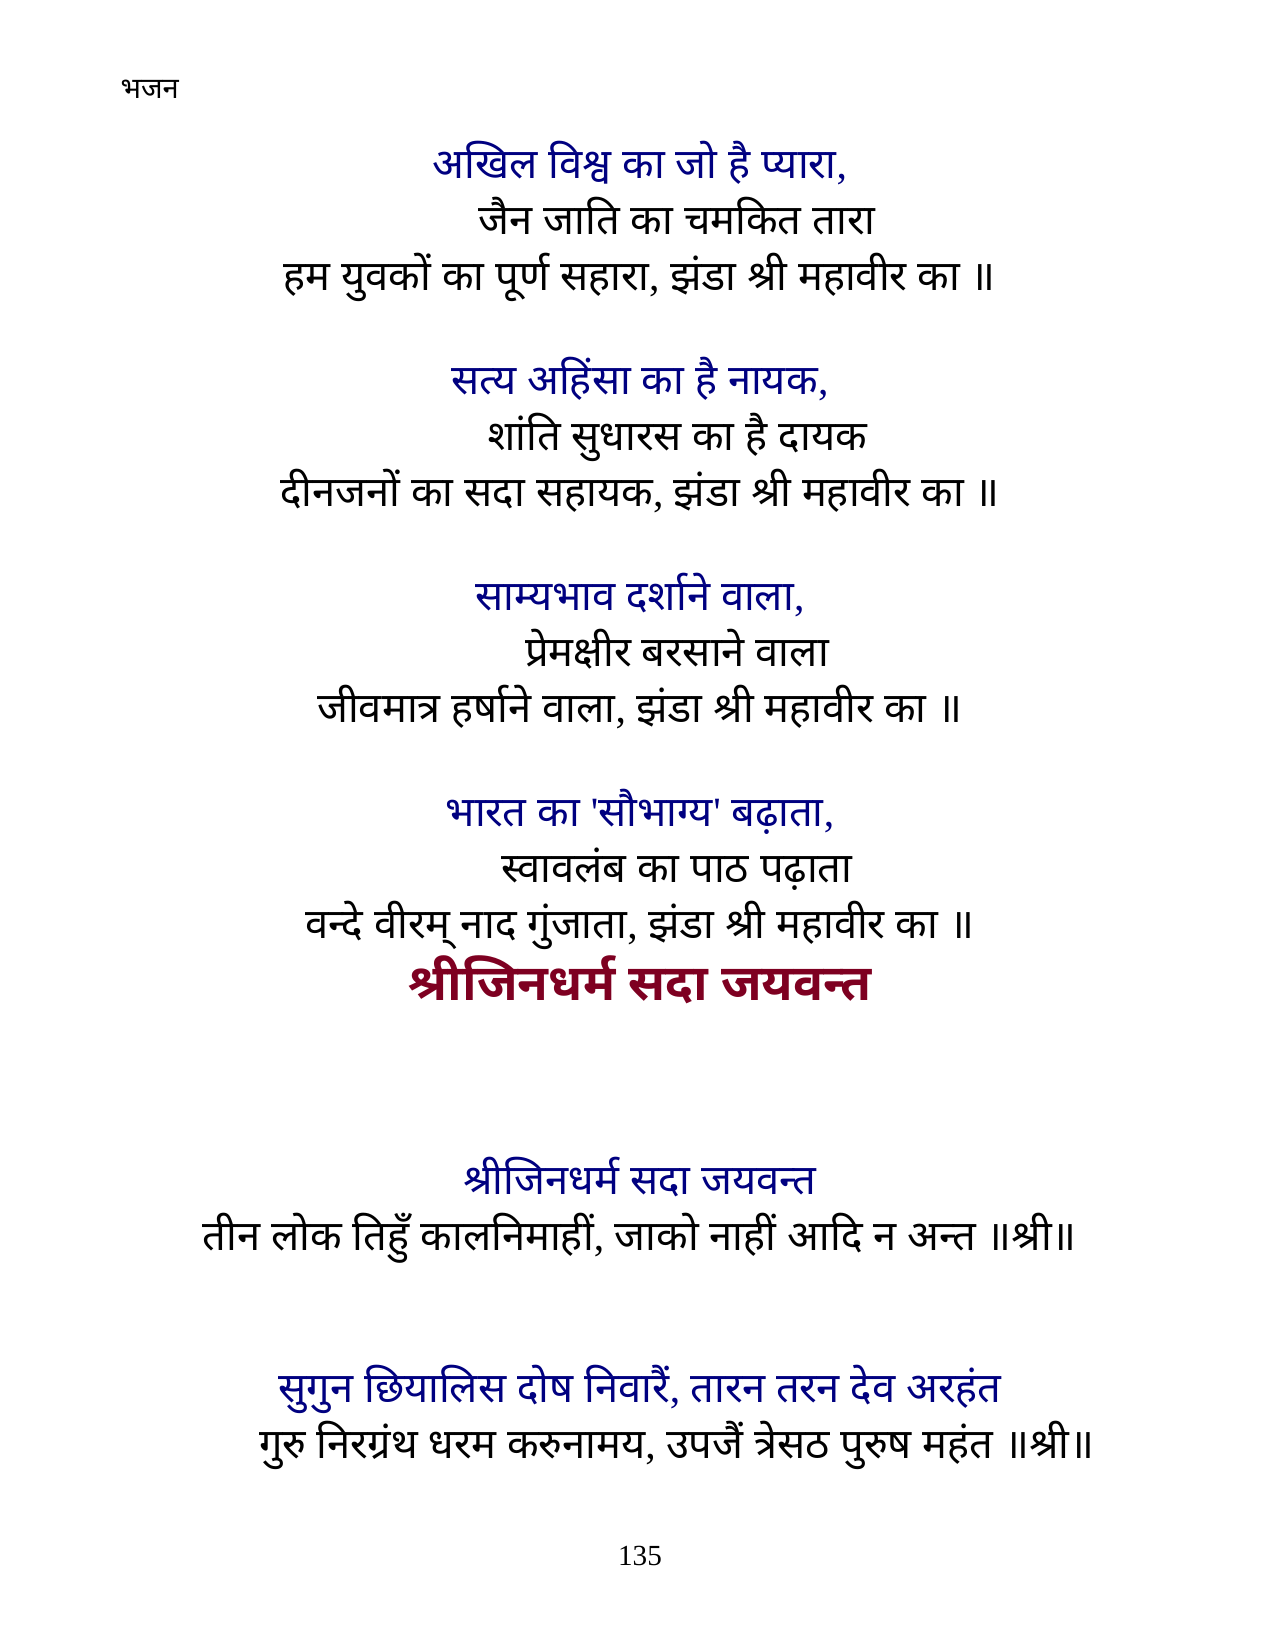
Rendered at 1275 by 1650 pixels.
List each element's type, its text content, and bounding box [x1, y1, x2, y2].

text दीनजनों का सदा सहायक, झंडा श्री महावीर का ॥ [83, 467, 1196, 523]
text जीवमात्र हर्षाने वाला, झंडा श्री महावीर का ॥ [83, 683, 1196, 739]
text स्वावलंब का पाठ पढ़ाता [83, 843, 1196, 899]
text जैन जाति का चमकित तारा [83, 195, 1196, 251]
text सुगुन छियालिस दोष निवारैं, तारन तरन देव अरहंत [83, 1363, 1196, 1419]
text प्रेमक्षीर बरसाने वाला [83, 627, 1196, 683]
text भारत का 'सौभाग्य' बढ़ाता, [83, 787, 1196, 843]
text साम्यभाव दर्शाने वाला, [83, 571, 1196, 627]
text शांति सुधारस का है दायक [83, 411, 1196, 467]
text गुरु निरग्रंथ धरम करुनामय, उपजैं त्रेसठ पुरुष महंत ॥श्री॥ [83, 1419, 1196, 1476]
text हम युवकों का पूर्ण सहारा, झंडा श्री महावीर का ॥ [83, 251, 1196, 307]
text अखिल विश्व का जो है प्यारा, [83, 139, 1196, 195]
text सत्य अहिंसा का है नायक, [83, 355, 1196, 411]
text श्रीजिनधर्म सदा जयवन्त [83, 955, 1196, 1021]
text वन्दे वीरम् नाद गुंजाता, झंडा श्री महावीर का ॥ [83, 899, 1196, 955]
text श्रीजिनधर्म सदा जयवन्त [83, 1157, 1196, 1212]
text तीन लोक तिहुँ कालनिमाहीं, जाको नाहीं आदि न अन्त ॥श्री॥ [83, 1212, 1196, 1268]
